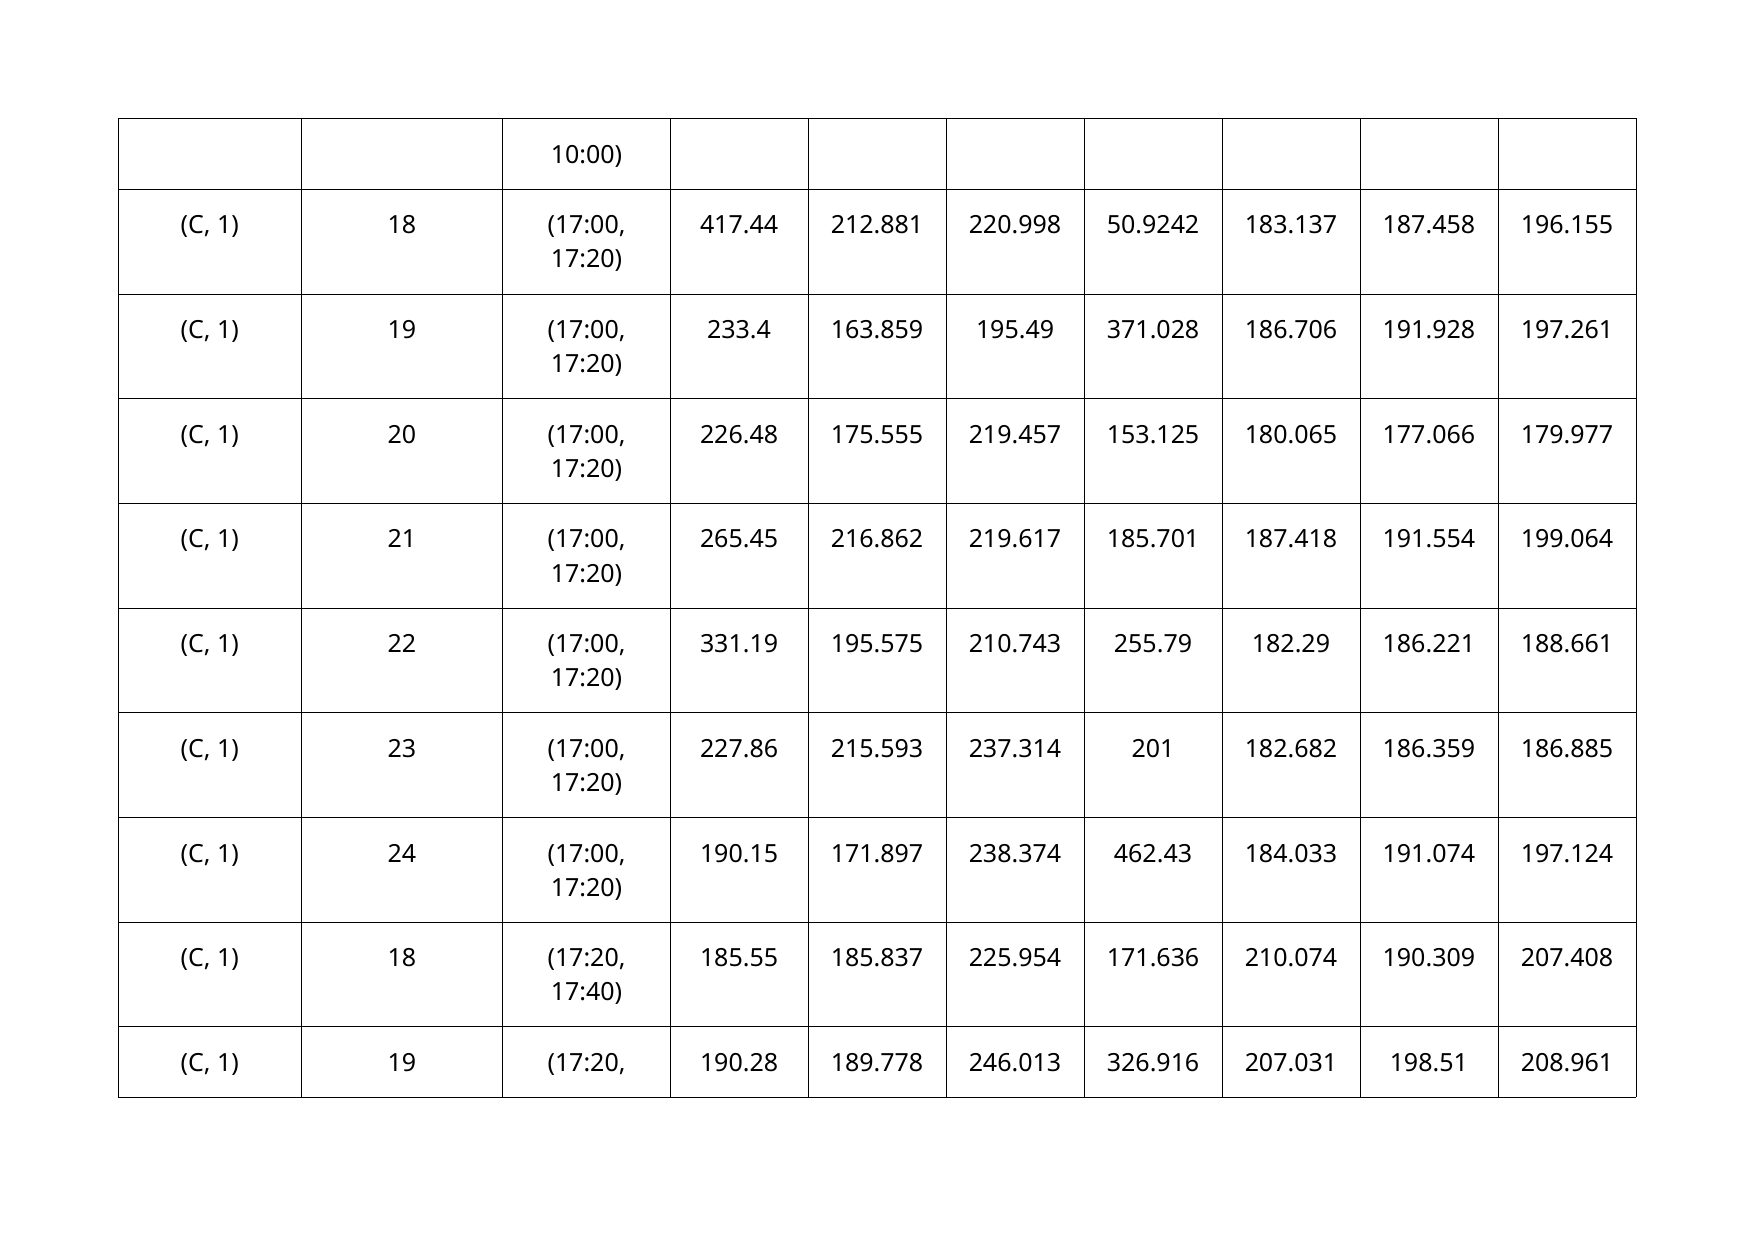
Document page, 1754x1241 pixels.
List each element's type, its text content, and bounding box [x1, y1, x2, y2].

table_cell 175.555 [809, 399, 946, 503]
table_cell 23 [302, 713, 502, 817]
table_cell 196.155 [1499, 190, 1636, 293]
table_cell 179.977 [1499, 399, 1636, 503]
table_cell (17:00, 17:20) [503, 190, 670, 293]
table_cell [1361, 119, 1498, 189]
table_cell 238.374 [947, 818, 1084, 922]
table_cell 19 [302, 1027, 502, 1097]
table_cell 18 [302, 190, 502, 293]
table_cell 195.49 [947, 295, 1084, 398]
table_cell 186.221 [1361, 609, 1498, 712]
table_cell (17:00, 17:20) [503, 818, 670, 922]
table_cell 190.309 [1361, 923, 1498, 1026]
table_cell 185.55 [671, 923, 808, 1026]
table_cell 215.593 [809, 713, 946, 817]
table_cell 163.859 [809, 295, 946, 398]
table_cell 187.418 [1223, 504, 1360, 607]
table_cell 188.661 [1499, 609, 1636, 712]
table_cell (C, 1) [119, 504, 301, 607]
table_cell (17:00, 17:20) [503, 399, 670, 503]
table_cell (C, 1) [119, 295, 301, 398]
table_cell (17:20, 17:40) [503, 923, 670, 1026]
table_cell 246.013 [947, 1027, 1084, 1097]
table_cell (17:00, 17:20) [503, 295, 670, 398]
table_cell 21 [302, 504, 502, 607]
table_cell 182.682 [1223, 713, 1360, 817]
table_cell 153.125 [1085, 399, 1222, 503]
table_cell (C, 1) [119, 818, 301, 922]
table_cell (C, 1) [119, 609, 301, 712]
table_cell (C, 1) [119, 713, 301, 817]
table_cell 185.701 [1085, 504, 1222, 607]
table_cell 186.706 [1223, 295, 1360, 398]
table_cell [1499, 119, 1636, 189]
table_cell 237.314 [947, 713, 1084, 817]
table_cell 184.033 [1223, 818, 1360, 922]
table_cell 371.028 [1085, 295, 1222, 398]
table_cell 185.837 [809, 923, 946, 1026]
table_cell [119, 119, 301, 189]
table_cell 210.074 [1223, 923, 1360, 1026]
table_cell 216.862 [809, 504, 946, 607]
table_cell 462.43 [1085, 818, 1222, 922]
table_cell 220.998 [947, 190, 1084, 293]
table_cell 326.916 [1085, 1027, 1222, 1097]
table_cell [1223, 119, 1360, 189]
table_cell (17:00, 17:20) [503, 713, 670, 817]
table_cell 190.15 [671, 818, 808, 922]
table_cell (C, 1) [119, 923, 301, 1026]
table_cell 331.19 [671, 609, 808, 712]
table_cell 171.636 [1085, 923, 1222, 1026]
table_cell 189.778 [809, 1027, 946, 1097]
table_cell 212.881 [809, 190, 946, 293]
table_cell 191.928 [1361, 295, 1498, 398]
table_cell 207.408 [1499, 923, 1636, 1026]
table_cell 171.897 [809, 818, 946, 922]
table_cell 417.44 [671, 190, 808, 293]
table_cell 201 [1085, 713, 1222, 817]
table_cell 197.124 [1499, 818, 1636, 922]
table_cell 177.066 [1361, 399, 1498, 503]
table_cell 197.261 [1499, 295, 1636, 398]
table_cell 195.575 [809, 609, 946, 712]
table_cell 180.065 [1223, 399, 1360, 503]
table_cell 219.457 [947, 399, 1084, 503]
table_cell 225.954 [947, 923, 1084, 1026]
table_cell 182.29 [1223, 609, 1360, 712]
table_cell (C, 1) [119, 399, 301, 503]
table_cell 199.064 [1499, 504, 1636, 607]
table_cell 190.28 [671, 1027, 808, 1097]
table_cell 187.458 [1361, 190, 1498, 293]
table_cell 50.9242 [1085, 190, 1222, 293]
table_cell [671, 119, 808, 189]
table_cell 226.48 [671, 399, 808, 503]
table_cell [1085, 119, 1222, 189]
table_cell 233.4 [671, 295, 808, 398]
table_cell 227.86 [671, 713, 808, 817]
table_cell 19 [302, 295, 502, 398]
table_cell 219.617 [947, 504, 1084, 607]
table_cell (C, 1) [119, 1027, 301, 1097]
table_cell 208.961 [1499, 1027, 1636, 1097]
table_cell 186.885 [1499, 713, 1636, 817]
table_cell 191.554 [1361, 504, 1498, 607]
table_cell 10:00) [503, 119, 670, 189]
table_cell 198.51 [1361, 1027, 1498, 1097]
table_cell (17:00, 17:20) [503, 609, 670, 712]
table_cell 207.031 [1223, 1027, 1360, 1097]
table_cell 255.79 [1085, 609, 1222, 712]
table_cell [947, 119, 1084, 189]
table_cell 183.137 [1223, 190, 1360, 293]
table_cell 186.359 [1361, 713, 1498, 817]
table_cell 22 [302, 609, 502, 712]
table_cell (17:00, 17:20) [503, 504, 670, 607]
table_cell [302, 119, 502, 189]
table_cell (C, 1) [119, 190, 301, 293]
table_cell 24 [302, 818, 502, 922]
table_cell [809, 119, 946, 189]
table_cell 265.45 [671, 504, 808, 607]
table_cell 210.743 [947, 609, 1084, 712]
table_cell 20 [302, 399, 502, 503]
table_cell 18 [302, 923, 502, 1026]
table_cell 191.074 [1361, 818, 1498, 922]
table_cell (17:20, [503, 1027, 670, 1097]
